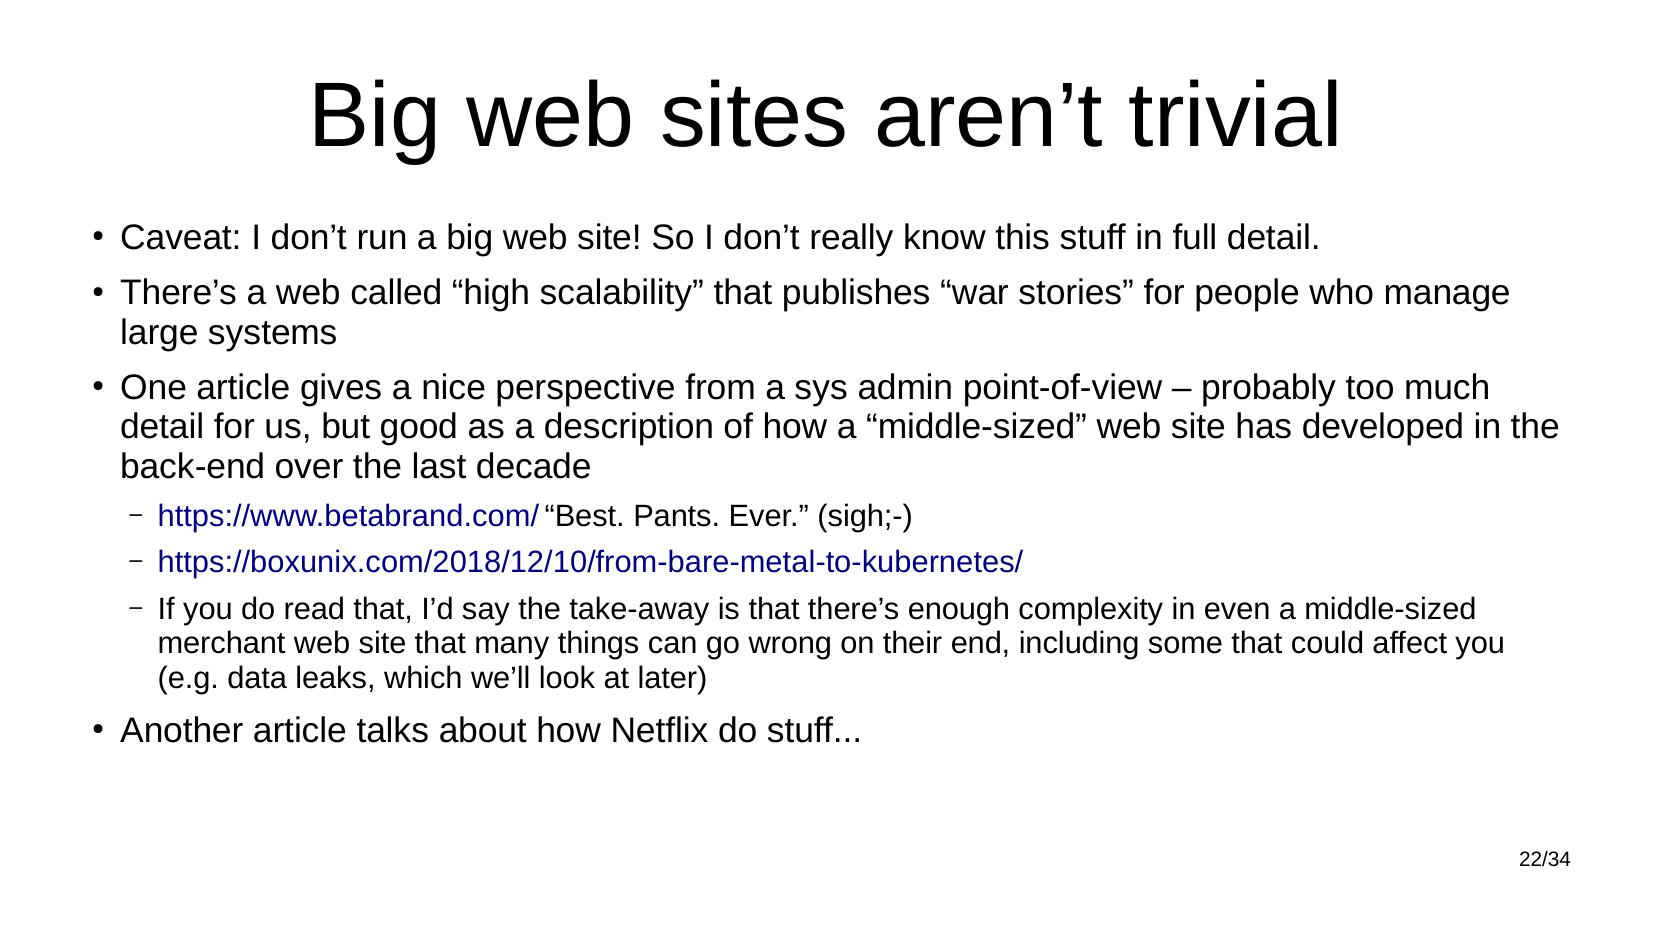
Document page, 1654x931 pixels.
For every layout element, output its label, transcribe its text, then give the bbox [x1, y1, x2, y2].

title Big web sites aren’t trivial [82, 37, 1571, 193]
list Caveat: I don’t run a big web site! So I don’t really know this stuff in full detail. There’s a web called “high scalability” that publishes “war stories” for people who manage large systems One article gives a nice perspective from a sys admin point-of-view – probably too much detail for us, but good as a description of how a “middle-sized” web site has developed in the back-end over the last decade https://www.betabrand.com/ “Best. Pants. Ever.” (sigh;-) https://boxunix.com/2018/12/10/from-bare-metal-to-kubernetes/ If you do read that, I’d say the take-away is that there’s enough complexity in even a middle-sized merchant web site that many things can go wrong on their end, including some that could affect you (e.g. data leaks, which we’ll look at later) Another article talks about how Netflix do stuff... [82, 217, 1571, 758]
